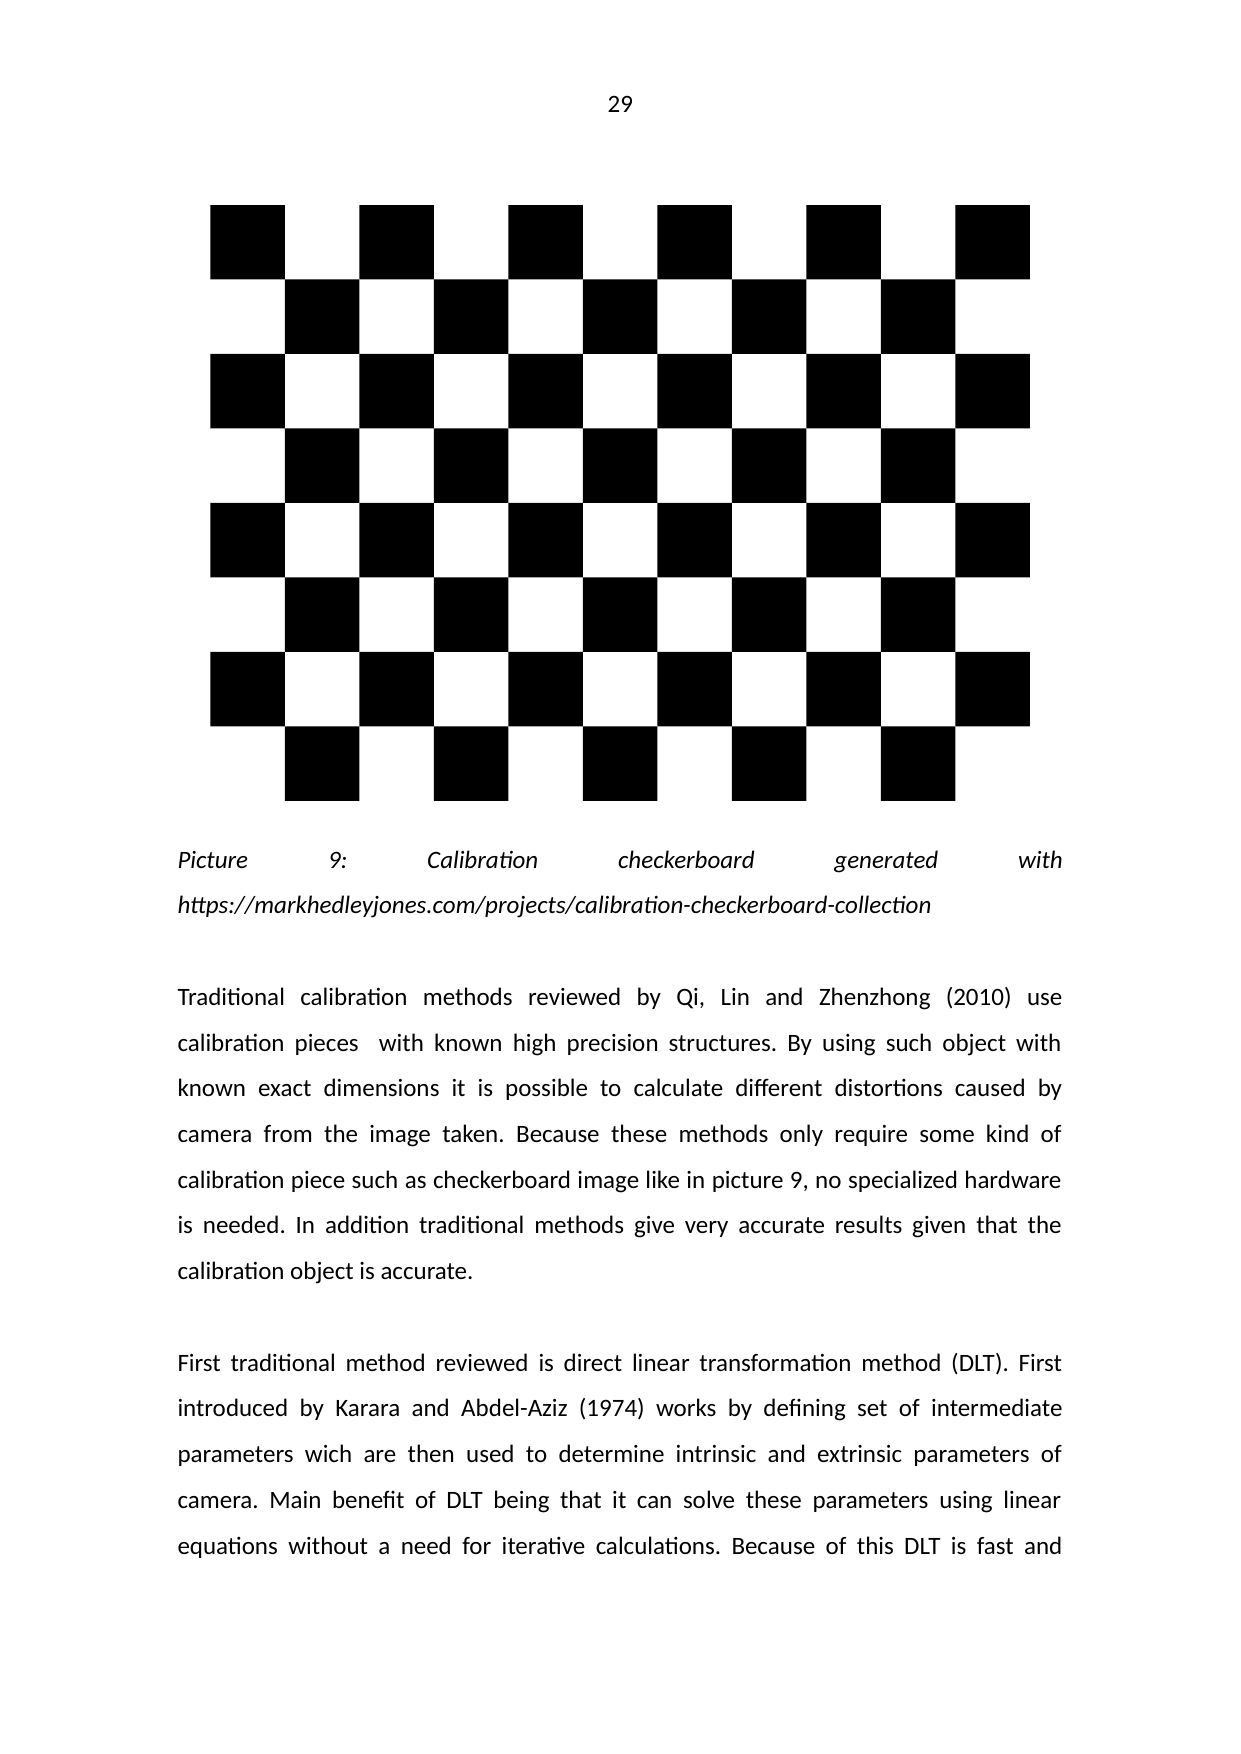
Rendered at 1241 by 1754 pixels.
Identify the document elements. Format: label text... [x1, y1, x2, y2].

text Traditional calibration methods reviewed by Qi, Lin and Zhenzhong (2010) use calibration pieces with known high precision structures. By using such object with known exact dimensions it is possible to calculate different distortions caused by camera from the image taken. Because these methods only require some kind of calibration piece such as checkerboard image like in picture 9, no specialized hardware is needed. In addition traditional methods give very accurate results given that the calibration object is accurate. [177, 981, 1063, 1286]
text First traditional method reviewed is direct linear transformation method (DLT). First introduced by Karara and Abdel-Aziz (1974) works by defining set of intermediate parameters wich are then used to determine intrinsic and extrinsic parameters of camera. Main benefit of DLT being that it can solve these parameters using linear equations without a need for iterative calculations. Because of this DLT is fast and [177, 1347, 1063, 1560]
text Picture 9: Calibration checkerboard generated with https://markhedleyjones.com/projects/calibration-checkerboard-collection [177, 190, 1063, 920]
